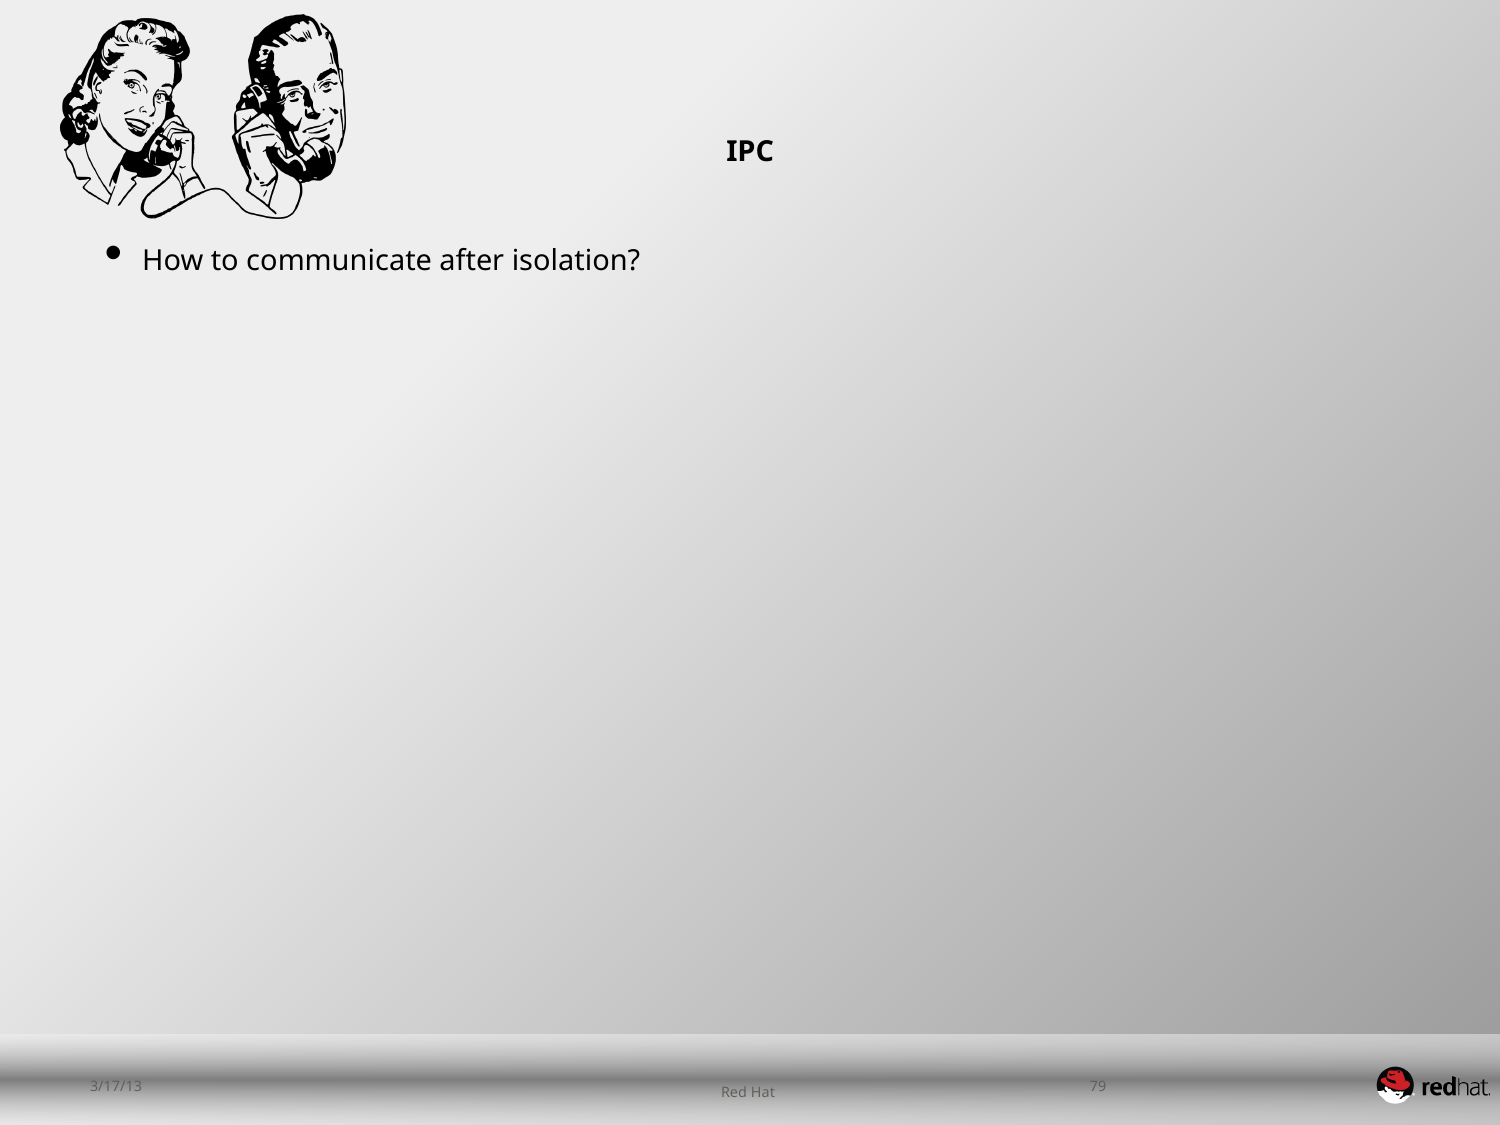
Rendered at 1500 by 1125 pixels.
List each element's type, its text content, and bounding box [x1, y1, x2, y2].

slide_number [1074, 1051, 1337, 1112]
picture [1364, 1057, 1500, 1110]
title IPC [346, 22, 1426, 188]
picture [60, 14, 346, 219]
list How to communicate after isolation? [74, 209, 1425, 1012]
slide_number 3/17/13 [75, 1051, 425, 1112]
footer Red Hat [300, 1065, 1200, 1110]
